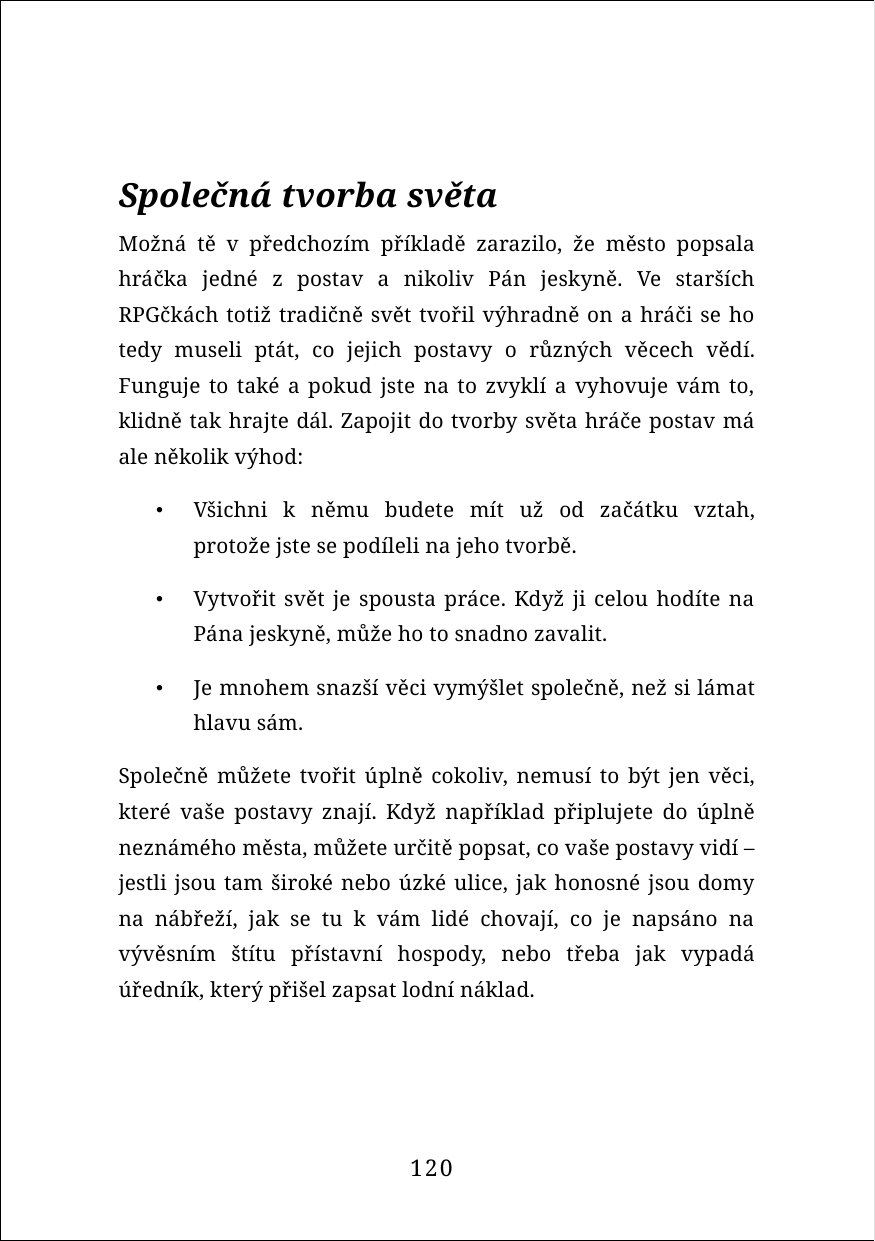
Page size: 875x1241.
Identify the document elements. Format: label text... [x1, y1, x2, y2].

list Vytvořit svět je spousta práce. Když ji celou hodíte na Pána jeskyně, může ho to snadno zavalit. [156, 584, 756, 648]
text Společně můžete tvořit úplně cokoliv, nemusí to být jen věci, které vaše postavy znají. Když například připlujete do úplně neznámého města, můžete určitě popsat, co vaše postavy vidí – jestli jsou tam široké nebo úzké ulice, jak honosné jsou domy na nábřeží, jak se tu k vám lidé chovají, co je napsáno na vývěsním štítu přístavní hospody, nebo třeba jak vypadá úředník, který přišel zapsat lodní náklad. [118, 762, 756, 1003]
subtitle Společná tvorba světa [118, 172, 756, 217]
list Je mnohem snazší věci vymýšlet společně, než si lámat hlavu sám. [156, 673, 756, 737]
list Všichni k němu budete mít už od začátku vztah, protože jste se podíleli na jeho tvorbě. [156, 495, 756, 559]
text Možná tě v předchozím příkladě zarazilo, že město popsala hráčka jedné z postav a nikoliv Pán jeskyně. Ve starších RPGčkách totiž tradičně svět tvořil výhradně on a hráči se ho tedy museli ptát, co jejich postavy o různých věcech vědí. Funguje to také a pokud jste na to zvyklí a vyhovuje vám to, klidně tak hrajte dál. Zapojit do tvorby světa hráče postav má ale několik výhod: [118, 229, 756, 471]
